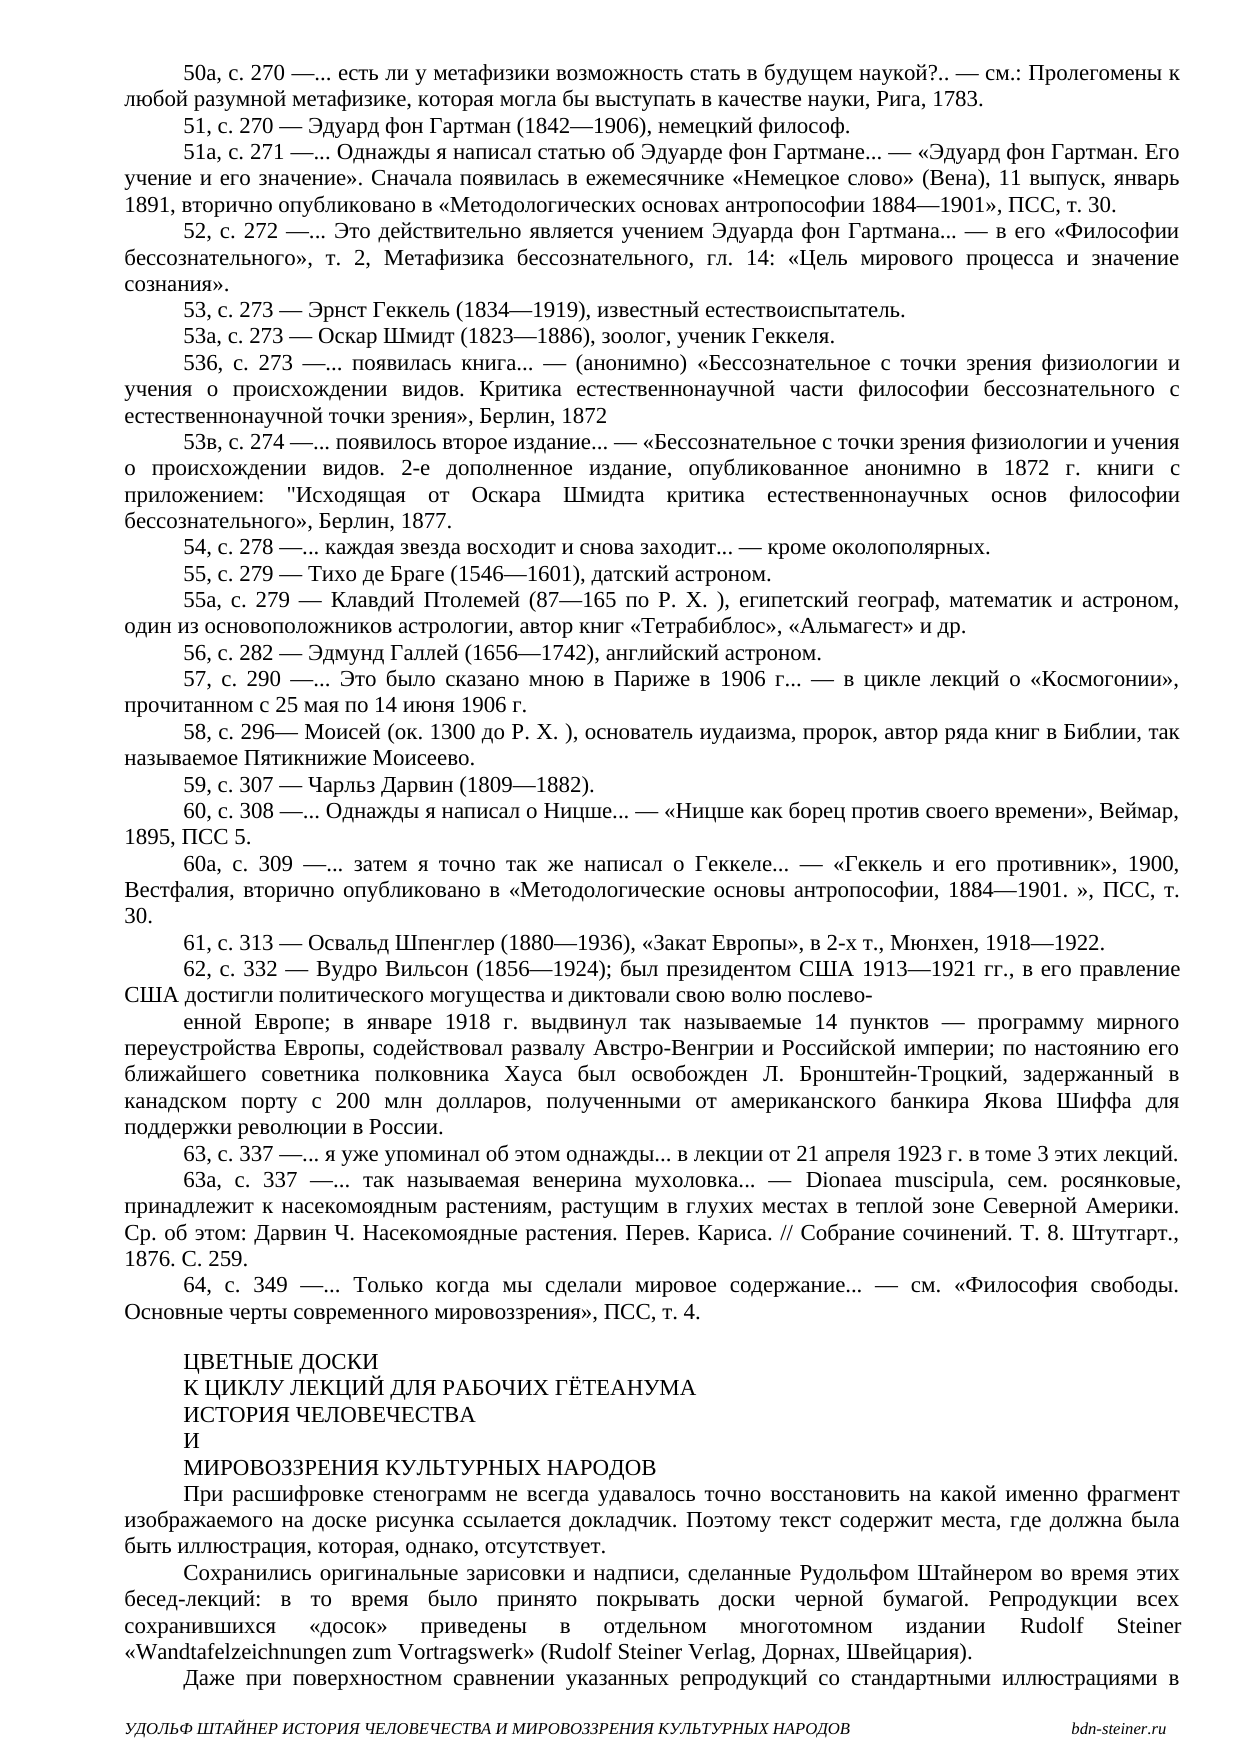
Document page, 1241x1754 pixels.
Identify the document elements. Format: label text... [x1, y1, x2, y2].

text 536, с. 273 —... появилась книга... — (анонимно) «Бессознательное с точки зрения физиологии и учения о происхождении видов. Критика естественнонаучной части философии бессознательного с естественнонаучной точки зрения», Берлин, 1872 [124, 349, 1181, 428]
text 57, с. 290 —... Это было сказано мною в Париже в 1906 г... — в цикле лекций о «Космогонии», прочитанном с 25 мая по 14 июня 1906 г. [124, 665, 1181, 718]
text 62, с. 332 — Вудро Вильсон (1856—1924); был президентом США 1913—1921 гг., в его правление США достигли политического могущества и диктовали свою волю послево- [124, 955, 1181, 1008]
text 52, с. 272 —... Это действительно является учением Эдуарда фон Гартмана... — в его «Философии бессознательного», т. 2, Метафизика бессознательного, гл. 14: «Цель мирового процесса и значение сознания». [124, 217, 1181, 296]
text 58, с. 296— Моисей (ок. 1300 до Р. Х. ), основатель иудаизма, пророк, автор ряда книг в Библии, так называемое Пятикнижие Моисеево. [124, 718, 1181, 771]
text 61, с. 313 — Освальд Шпенглер (1880—1936), «Закат Европы», в 2-х т., Мюнхен, 1918—1922. [124, 929, 1181, 955]
text 53а, с. 273 — Оскар Шмидт (1823—1886), зоолог, ученик Геккеля. [124, 323, 1181, 349]
text ИСТОРИЯ ЧЕЛОВЕЧЕСТВА [124, 1401, 1181, 1427]
text Даже при поверхностном сравнении указанных репродукций со стандартными иллюстрациями в [124, 1664, 1181, 1691]
text 50а, с. 270 —... есть ли у метафизики возможность стать в будущем наукой?.. — см.: Пролегомены к любой разумной метафизике, которая могла бы выступать в качестве науки, Рига, 1783. [124, 59, 1181, 112]
text 53, с. 273 — Эрнст Геккель (1834—1919), известный естествоиспытатель. [124, 296, 1181, 323]
text 56, с. 282 — Эдмунд Галлей (1656—1742), английский астроном. [124, 639, 1181, 665]
text И [124, 1427, 1181, 1453]
text 60, с. 308 —... Однажды я написал о Ницше... — «Ницше как борец против своего времени», Веймар, 1895, ПСС 5. [124, 797, 1181, 850]
text енной Европе; в январе 1918 г. выдвинул так называемые 14 пунктов — программу мирного переустройства Европы, содействовал развалу Австро-Венгрии и Российской империи; по настоянию его ближайшего советника полковника Хауса был освобожден Л. Бронштейн-Троцкий, задержанный в канадском порту с 200 млн долларов, полученными от американского банкира Якова Шиффа для поддержки революции в России. [124, 1008, 1181, 1139]
text МИРОВОЗЗРЕНИЯ КУЛЬТУРНЫХ НАРОДОВ [124, 1453, 1181, 1480]
text К ЦИКЛУ ЛЕКЦИЙ ДЛЯ РАБОЧИХ ГЁТЕАНУМА [124, 1374, 1181, 1401]
text 60а, с. 309 —... затем я точно так же написал о Геккеле... — «Геккель и его противник», 1900, Вестфалия, вторично опубликовано в «Методологические основы антропософии, 1884—1901. », ПСС, т. 30. [124, 850, 1181, 929]
text 51а, с. 271 —... Однажды я написал статью об Эдуарде фон Гартмане... — «Эдуард фон Гартман. Его учение и его значение». Сначала появилась в ежемесячнике «Немецкое слово» (Вена), 11 выпуск, январь 1891, вторично опубликовано в «Методологических основах антропософии 1884—1901», ПСС, т. 30. [124, 138, 1181, 217]
text 53в, с. 274 —... появилось второе издание... — «Бессознательное с точки зрения физиологии и учения о происхождении видов. 2-е дополненное издание, опубликованное анонимно в 1872 г. книги с приложением: "Исходящая от Оскара Шмидта критика естественнонаучных основ философии бессознательного», Берлин, 1877. [124, 428, 1181, 533]
text 51, с. 270 — Эдуард фон Гартман (1842—1906), немецкий философ. [124, 112, 1181, 138]
text 55а, с. 279 — Клавдий Птолемей (87—165 по Р. Х. ), египетский географ, математик и астроном, один из основоположников астрологии, автор книг «Тетрабиблос», «Альмагест» и др. [124, 586, 1181, 639]
text 59, с. 307 — Чарльз Дарвин (1809—1882). [124, 771, 1181, 797]
text 64, с. 349 —... Только когда мы сделали мировое содержание... — см. «Философия свободы. Основные черты современного мировоззрения», ПСС, т. 4. [124, 1271, 1181, 1324]
text 63, с. 337 —... я уже упоминал об этом однажды... в лекции от 21 апреля 1923 г. в томе 3 этих лекций. [124, 1139, 1181, 1166]
text 54, с. 278 —... каждая звезда восходит и снова заходит... — кроме околополярных. [124, 533, 1181, 560]
text ЦВЕТНЫЕ ДОСКИ [124, 1348, 1181, 1374]
text При расшифровке стенограмм не всегда удавалось точно восстановить на какой именно фрагмент изображаемого на доске рисунка ссылается докладчик. Поэтому текст содержит места, где должна была быть иллюстрация, которая, однако, отсутствует. [124, 1480, 1181, 1559]
text Сохранились оригинальные зарисовки и надписи, сделанные Рудольфом Штайнером во время этих бесед-лекций: в то время было принято покрывать доски черной бумагой. Репродукции всех сохранившихся «досок» приведены в отдельном многотомном издании Rudolf Steiner «Wandtafelzeichnungen zum Vortragswerk» (Rudolf Steiner Verlag, Дорнах, Швейцария). [124, 1559, 1181, 1664]
text 63а, с. 337 —... так называемая венерина мухоловка... — Dionaea muscipula, сем. росянковые, принадлежит к насекомоядным растениям, растущим в глухих местах в теплой зоне Северной Америки. Ср. об этом: Дарвин Ч. Насекомоядные растения. Перев. Кариса. // Собрание сочинений. Т. 8. Штутгарт., 1876. С. 259. [124, 1166, 1181, 1271]
text 55, с. 279 — Тихо де Браге (1546—1601), датский астроном. [124, 560, 1181, 586]
